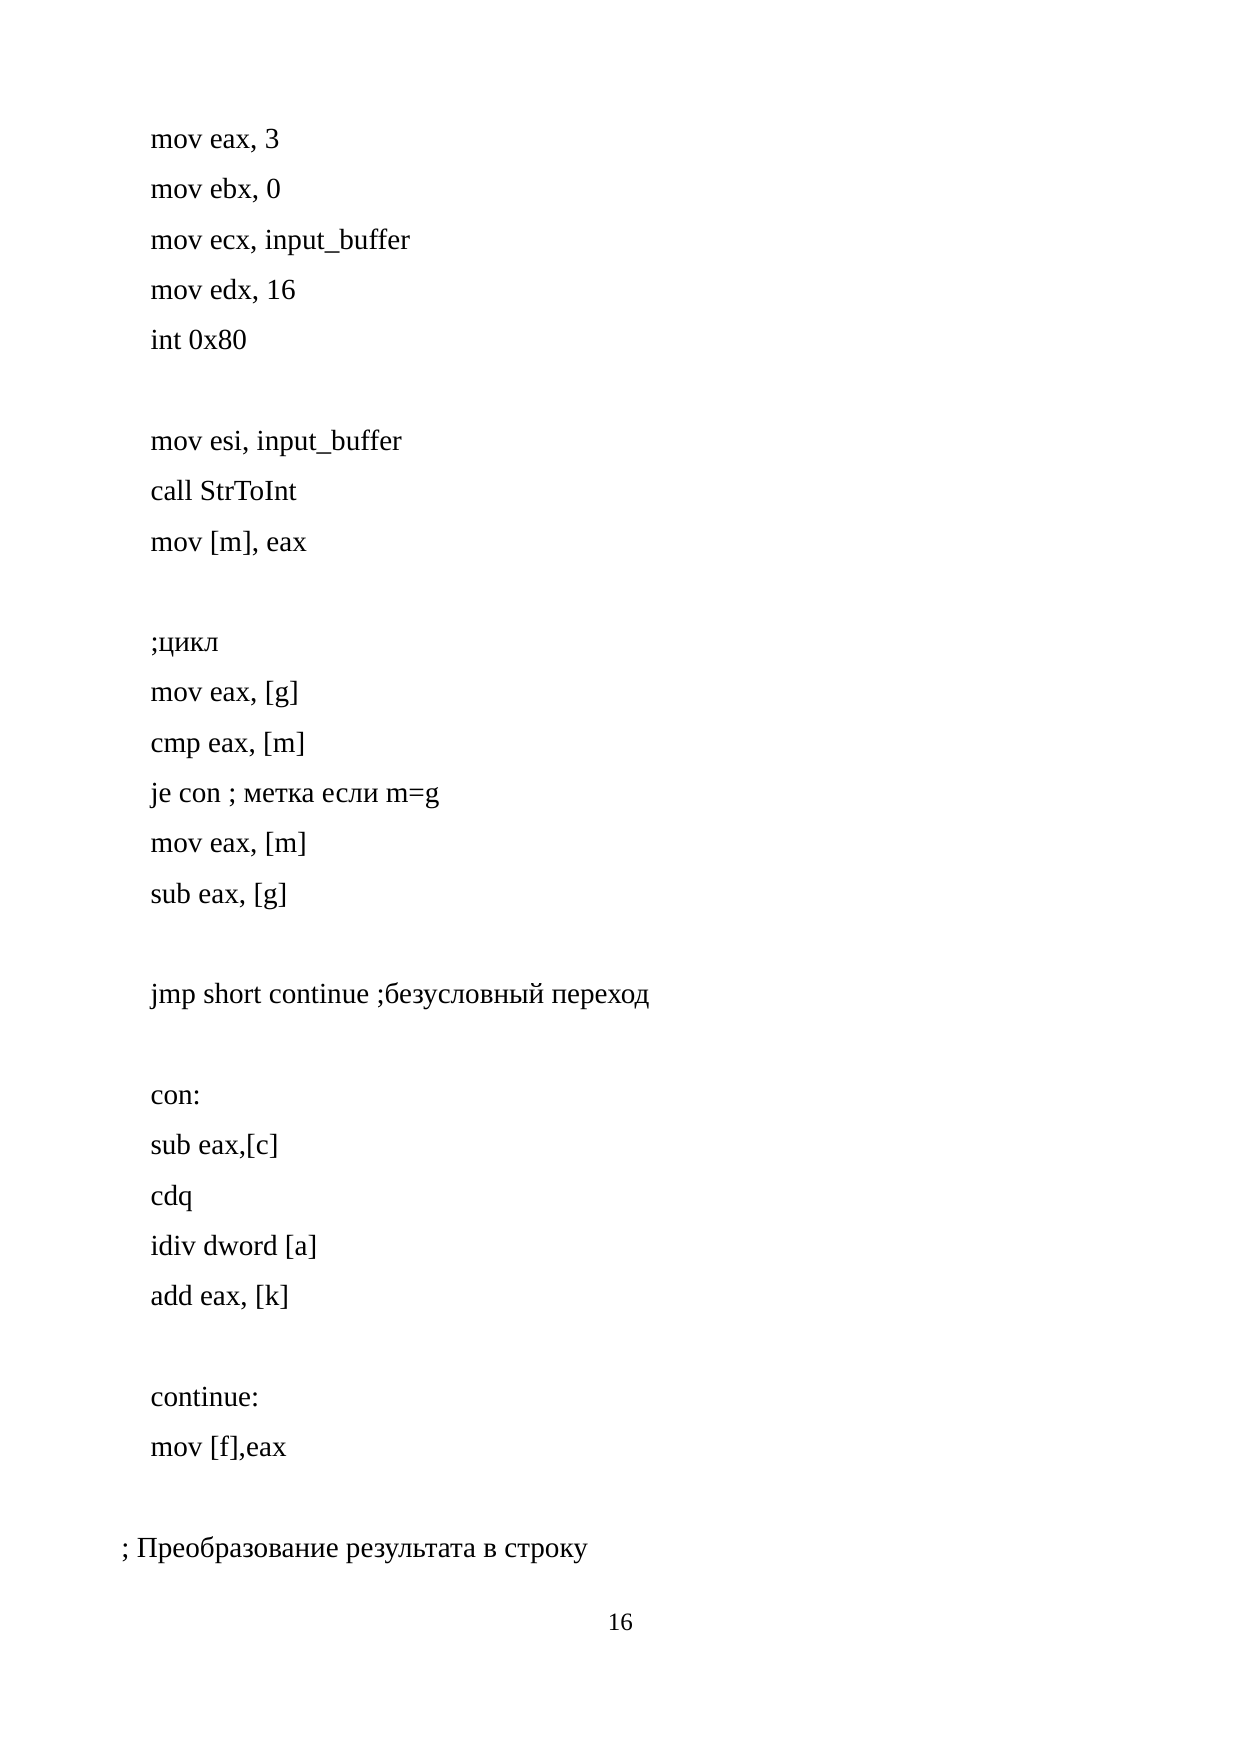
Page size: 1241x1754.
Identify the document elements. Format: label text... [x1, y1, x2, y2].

text jmp short continue ;безусловный переход [118, 973, 1122, 1010]
text idiv dword [a] [118, 1225, 1122, 1262]
text mov ebx, 0 [118, 168, 1122, 205]
text mov edx, 16 [118, 269, 1122, 306]
text cdq [118, 1175, 1122, 1211]
text je con ; метка если m=g [118, 772, 1122, 809]
text ;цикл [118, 621, 1122, 658]
text ; Преобразование результата в строку [118, 1527, 1122, 1563]
text mov [f],eax [118, 1426, 1122, 1463]
text mov esi, input_buffer [118, 420, 1122, 457]
text call StrToInt [118, 470, 1122, 507]
text mov [m], eax [118, 521, 1122, 557]
text con: [118, 1074, 1122, 1111]
text mov eax, [m] [118, 822, 1122, 859]
text sub eax, [g] [118, 873, 1122, 909]
text int 0x80 [118, 319, 1122, 356]
text mov ecx, input_buffer [118, 219, 1122, 255]
text add eax, [k] [118, 1275, 1122, 1312]
text cmp eax, [m] [118, 722, 1122, 758]
text mov eax, 3 [118, 118, 1122, 155]
text mov eax, [g] [118, 672, 1122, 708]
text continue: [118, 1376, 1122, 1412]
text sub eax,[c] [118, 1124, 1122, 1161]
